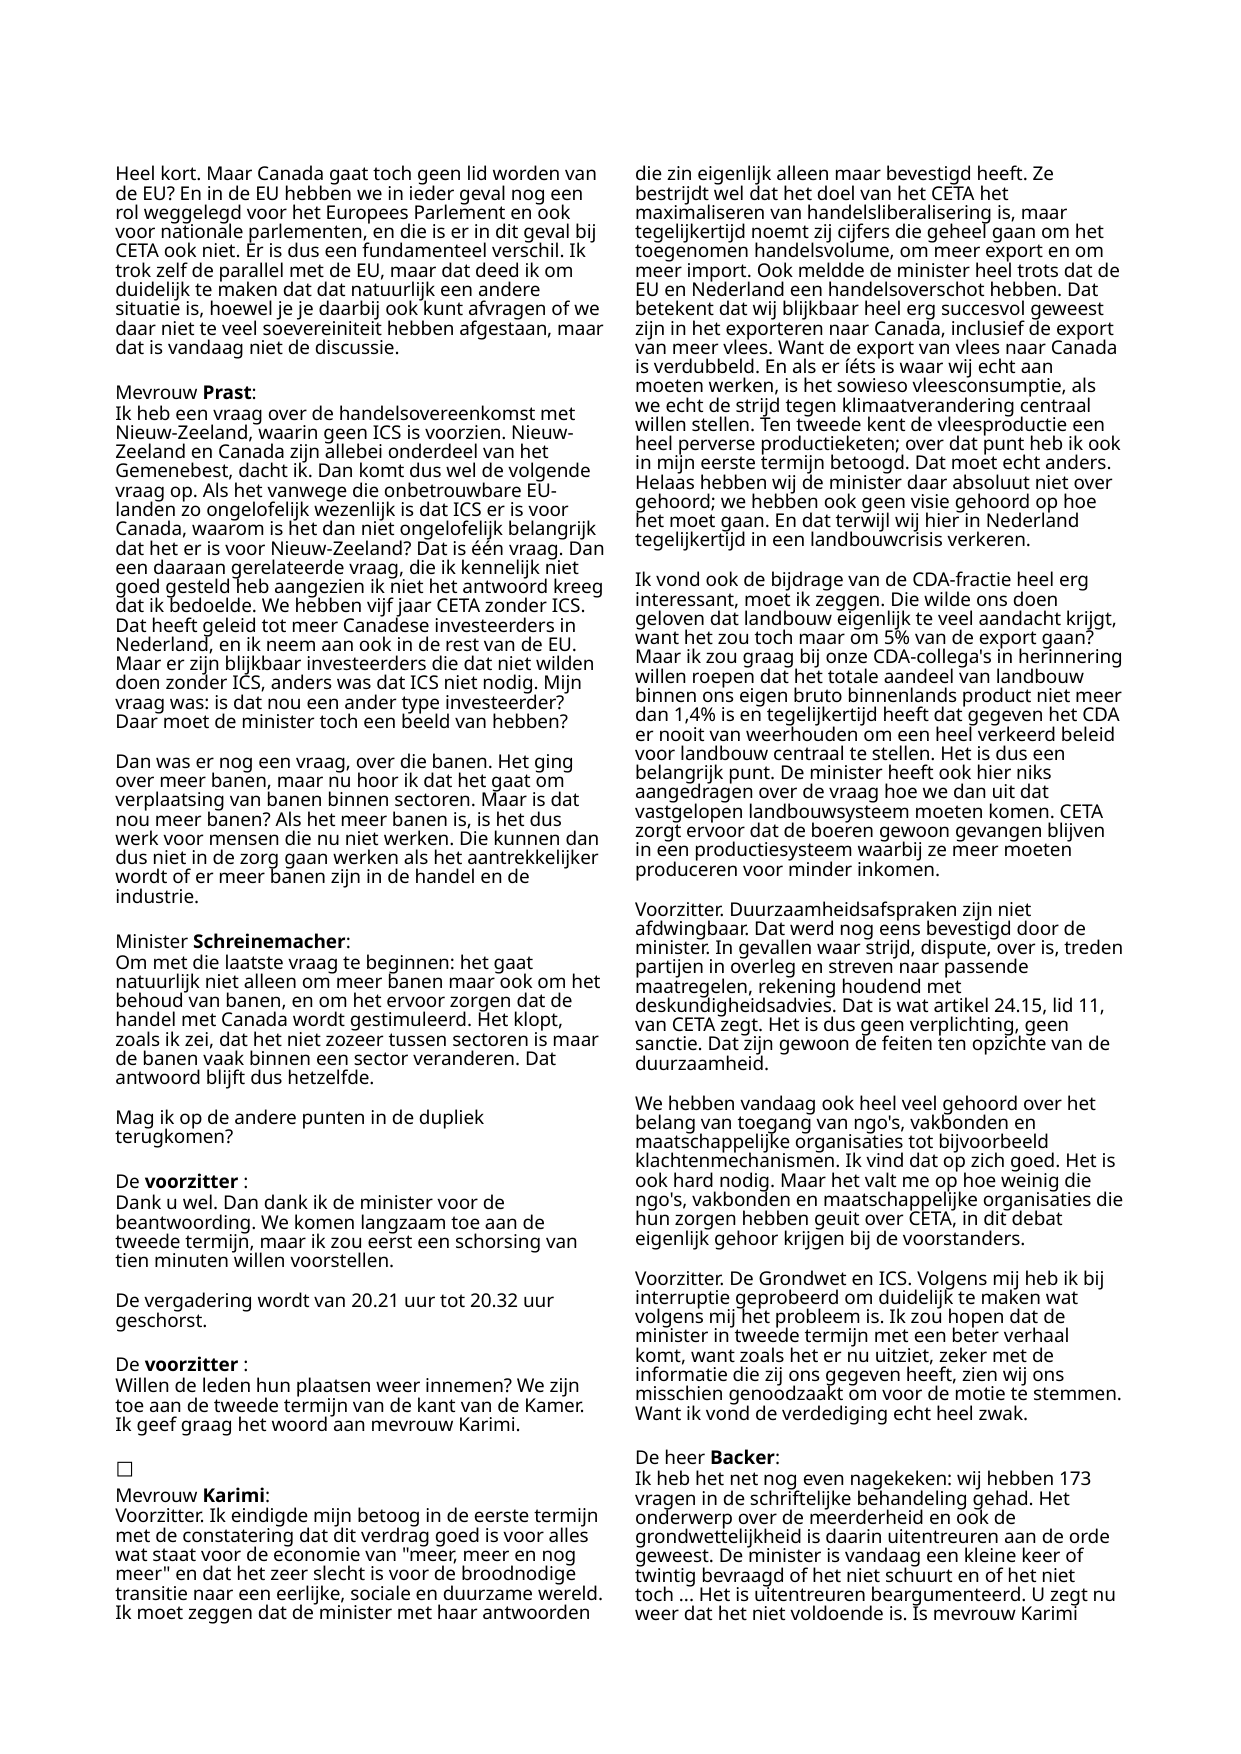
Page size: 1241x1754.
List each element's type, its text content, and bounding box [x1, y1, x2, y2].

text Mevrouw Karimi: [115, 1482, 605, 1507]
text Minister Schreinemacher: [115, 928, 605, 954]
text Om met die laatste vraag te beginnen: het gaat natuurlijk niet alleen om meer banen maar ook om het behoud van banen, en om het ervoor zorgen dat de handel met Canada wordt gestimuleerd. Het klopt, zoals ik zei, dat het niet zozeer tussen sectoren is maar de banen vaak binnen een sector veranderen. Dat antwoord blijft dus hetzelfde. [115, 954, 605, 1088]
text Voorzitter. Duurzaamheidsafspraken zijn niet afdwingbaar. Dat werd nog eens bevestigd door de minister. In gevallen waar strijd, dispute, over is, treden partijen in overleg en streven naar passende maatregelen, rekening houdend met deskundigheidsadvies. Dat is wat artikel 24.15, lid 11, van CETA zegt. Het is dus geen verplichting, geen sanctie. Dat zijn gewoon de feiten ten opzichte van de duurzaamheid. [635, 901, 1125, 1074]
text die zin eigenlijk alleen maar bevestigd heeft. Ze bestrijdt wel dat het doel van het CETA het maximaliseren van handelsliberalisering is, maar tegelijkertijd noemt zij cijfers die geheel gaan om het toegenomen handelsvolume, om meer export en om meer import. Ook meldde de minister heel trots dat de EU en Nederland een handelsoverschot hebben. Dat betekent dat wij blijkbaar heel erg succesvol geweest zijn in het exporteren naar Canada, inclusief de export van meer vlees. Want de export van vlees naar Canada is verdubbeld. En als er íéts is waar wij echt aan moeten werken, is het sowieso vleesconsumptie, als we echt de strijd tegen klimaatverandering centraal willen stellen. Ten tweede kent de vleesproductie een heel perverse productieketen; over dat punt heb ik ook in mijn eerste termijn betoogd. Dat moet echt anders. Helaas hebben wij de minister daar absoluut niet over gehoord; we hebben ook geen visie gehoord op hoe het moet gaan. En dat terwijl wij hier in Nederland tegelijkertijd in een landbouwcrisis verkeren. [635, 165, 1125, 551]
text Voorzitter. De Grondwet en ICS. Volgens mij heb ik bij interruptie geprobeerd om duidelijk te maken wat volgens mij het probleem is. Ik zou hopen dat de minister in tweede termijn met een beter verhaal komt, want zoals het er nu uitziet, zeker met de informatie die zij ons gegeven heeft, zien wij ons misschien genoodzaakt om voor de motie te stemmen. Want ik vond de verdediging echt heel zwak. [635, 1269, 1125, 1424]
text Ik vond ook de bijdrage van de CDA-fractie heel erg interessant, moet ik zeggen. Die wilde ons doen geloven dat landbouw eigenlijk te veel aandacht krijgt, want het zou toch maar om 5% van de export gaan? Maar ik zou graag bij onze CDA-collega's in herinnering willen roepen dat het totale aandeel van landbouw binnen ons eigen bruto binnenlands product niet meer dan 1,4% is en tegelijkertijd heeft dat gegeven het CDA er nooit van weerhouden om een heel verkeerd beleid voor landbouw centraal te stellen. Het is dus een belangrijk punt. De minister heeft ook hier niks aangedragen over de vraag hoe we dan uit dat vastgelopen landbouwsysteem moeten komen. CETA zorgt ervoor dat de boeren gewoon gevangen blijven in een productiesysteem waarbij ze meer moeten produceren voor minder inkomen. [635, 571, 1125, 880]
text Voorzitter. Ik eindigde mijn betoog in de eerste termijn met de constatering dat dit verdrag goed is voor alles wat staat voor de economie van "meer, meer en nog meer" en dat het zeer slecht is voor de broodnodige transitie naar een eerlijke, sociale en duurzame wereld. Ik moet zeggen dat de minister met haar antwoorden [115, 1507, 605, 1623]
text De voorzitter : [115, 1352, 605, 1377]
text Mag ik op de andere punten in de dupliek terugkomen? [115, 1109, 605, 1148]
text Ik heb een vraag over de handelsovereenkomst met Nieuw-Zeeland, waarin geen ICS is voorzien. Nieuw-Zeeland en Canada zijn allebei onderdeel van het Gemenebest, dacht ik. Dan komt dus wel de volgende vraag op. Als het vanwege die onbetrouwbare EU-landen zo ongelofelijk wezenlijk is dat ICS er is voor Canada, waarom is het dan niet ongelofelijk belangrijk dat het er is voor Nieuw-Zeeland? Dat is één vraag. Dan een daaraan gerelateerde vraag, die ik kennelijk niet goed gesteld heb aangezien ik niet het antwoord kreeg dat ik bedoelde. We hebben vijf jaar CETA zonder ICS. Dat heeft geleid tot meer Canadese investeerders in Nederland, en ik neem aan ook in de rest van de EU. Maar er zijn blijkbaar investeerders die dat niet wilden doen zonder ICS, anders was dat ICS niet nodig. Mijn vraag was: is dat nou een ander type investeerder? Daar moet de minister toch een beeld van hebben? [115, 404, 605, 732]
text Ik heb het net nog even nagekeken: wij hebben 173 vragen in de schriftelijke behandeling gehad. Het onderwerp over de meerderheid en ook de grondwettelijkheid is daarin uitentreuren aan de orde geweest. De minister is vandaag een kleine keer of twintig bevraagd of het niet schuurt en of het niet toch ... Het is uitentreuren beargumenteerd. U zegt nu weer dat het niet voldoende is. Is mevrouw Karimi [635, 1470, 1125, 1624]
text De voorzitter : [115, 1169, 605, 1194]
text De heer Backer: [635, 1444, 1125, 1470]
text De vergadering wordt van 20.21 uur tot 20.32 uur geschorst. [115, 1292, 605, 1331]
text Dank u wel. Dan dank ik de minister voor de beantwoording. We komen langzaam toe aan de tweede termijn, maar ik zou eerst een schorsing van tien minuten willen voorstellen. [115, 1194, 605, 1271]
text We hebben vandaag ook heel veel gehoord over het belang van toegang van ngo's, vakbonden en maatschappelijke organisaties tot bijvoorbeeld klachtenmechanismen. Ik vind dat op zich goed. Het is ook hard nodig. Maar het valt me op hoe weinig die ngo's, vakbonden en maatschappelijke organisaties die hun zorgen hebben geuit over CETA, in dit debat eigenlijk gehoor krijgen bij de voorstanders. [635, 1095, 1125, 1249]
text Mevrouw Prast: [115, 379, 605, 404]
text Willen de leden hun plaatsen weer innemen? We zijn toe aan de tweede termijn van de kant van de Kamer. Ik geef graag het woord aan mevrouw Karimi. [115, 1377, 605, 1435]
text Heel kort. Maar Canada gaat toch geen lid worden van de EU? En in de EU hebben we in ieder geval nog een rol weggelegd voor het Europees Parlement en ook voor nationale parlementen, en die is er in dit geval bij CETA ook niet. Er is dus een fundamenteel verschil. Ik trok zelf de parallel met de EU, maar dat deed ik om duidelijk te maken dat dat natuurlijk een andere situatie is, hoewel je je daarbij ook kunt afvragen of we daar niet te veel soevereiniteit hebben afgestaan, maar dat is vandaag niet de discussie. [115, 165, 605, 358]
text ⬜ [115, 1456, 605, 1482]
text Dan was er nog een vraag, over die banen. Het ging over meer banen, maar nu hoor ik dat het gaat om verplaatsing van banen binnen sectoren. Maar is dat nou meer banen? Als het meer banen is, is het dus werk voor mensen die nu niet werken. Die kunnen dan dus niet in de zorg gaan werken als het aantrekkelijker wordt of er meer banen zijn in de handel en de industrie. [115, 753, 605, 907]
